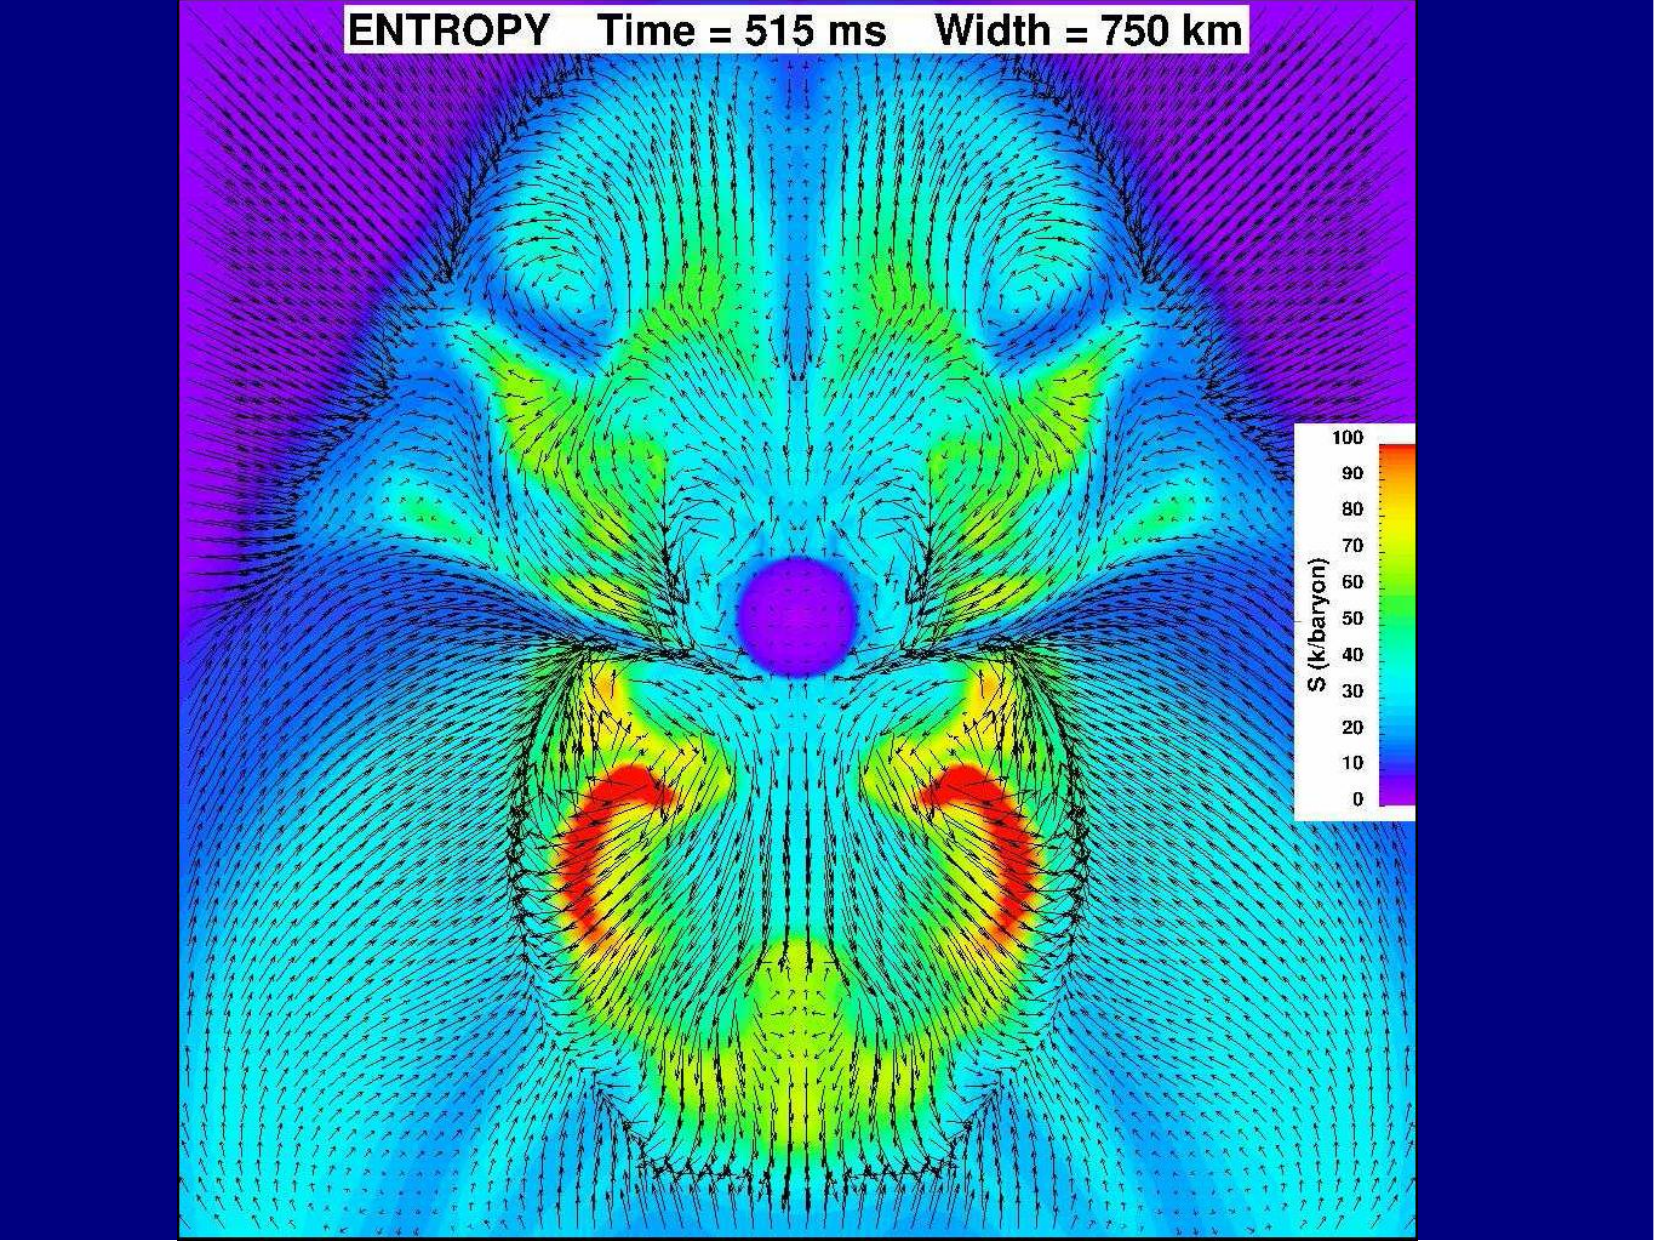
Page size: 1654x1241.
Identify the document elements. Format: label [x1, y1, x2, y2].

picture [177, 0, 1418, 1241]
